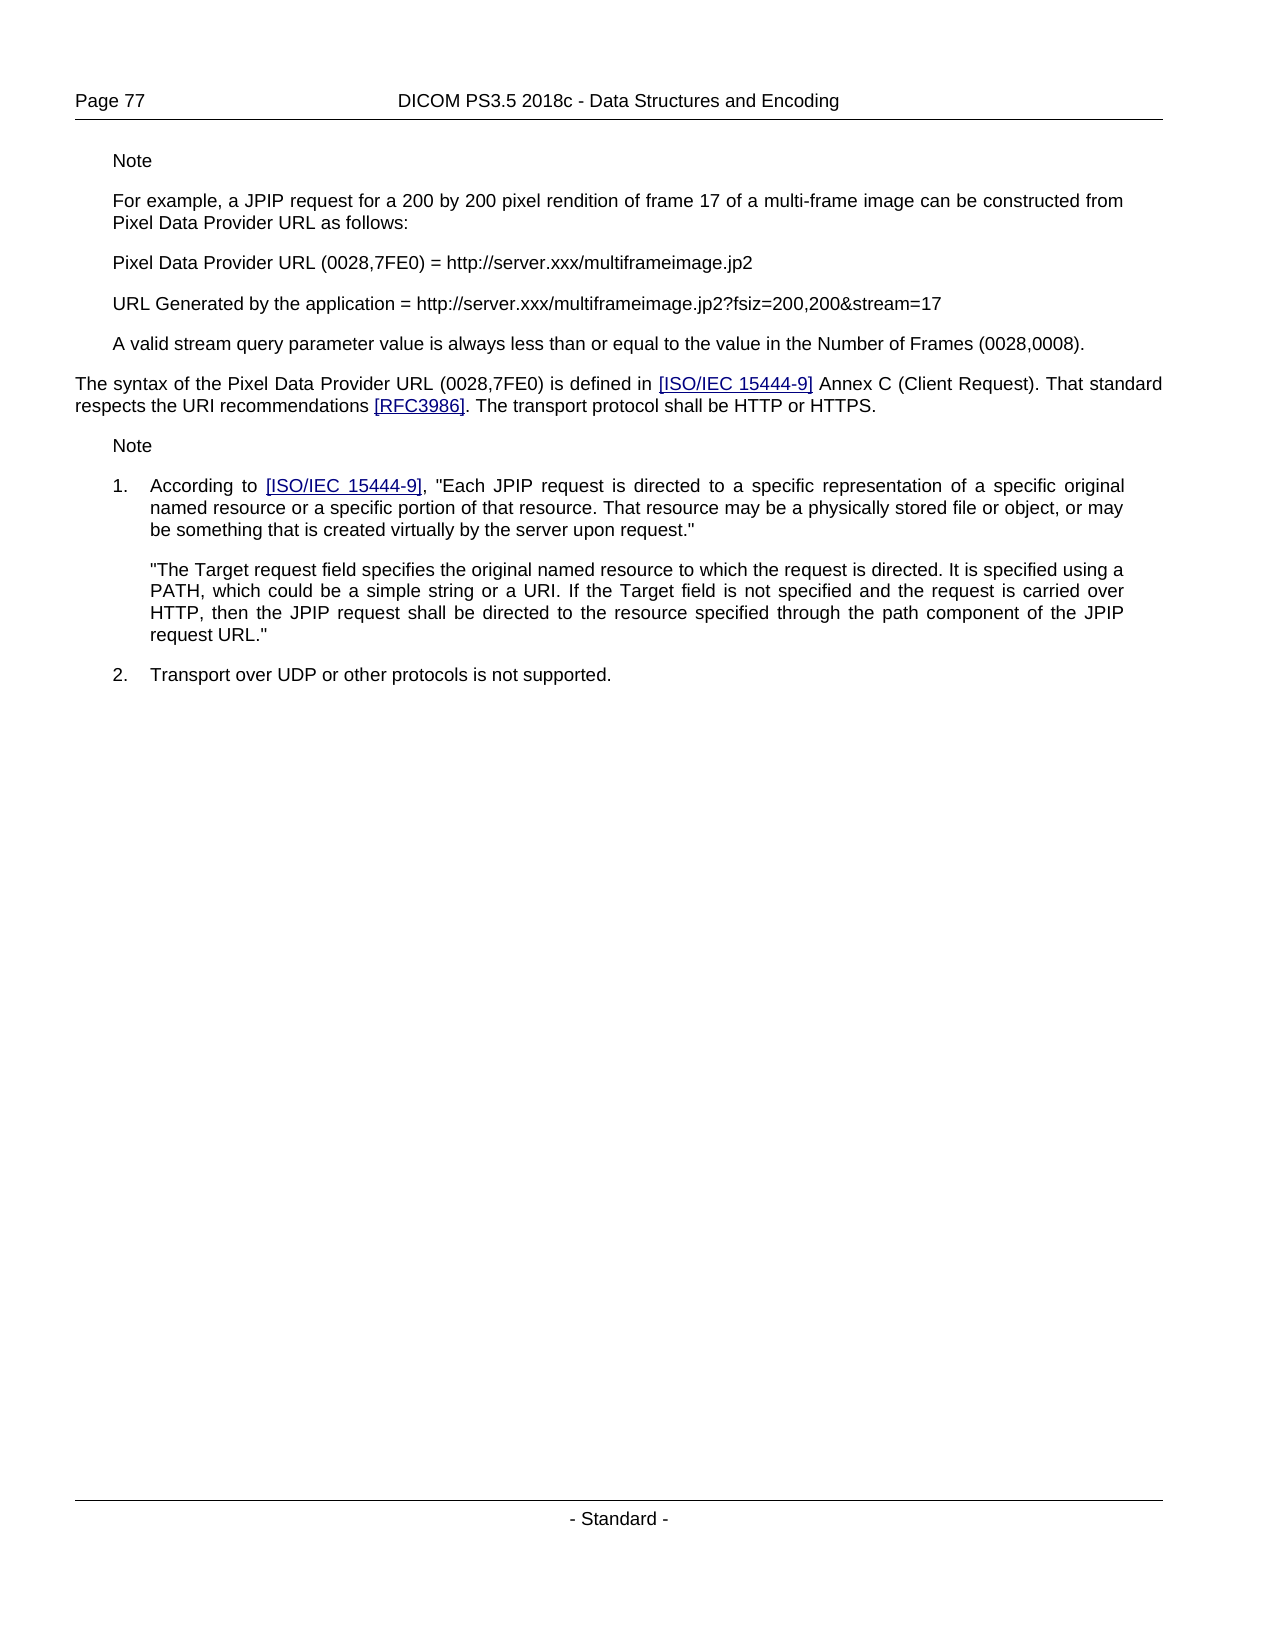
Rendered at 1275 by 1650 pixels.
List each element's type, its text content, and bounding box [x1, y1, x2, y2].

text Pixel Data Provider URL (0028,7FE0) = http://server.xxx/multiframeimage.jp2 [112, 252, 1125, 274]
text Note [112, 150, 1125, 172]
text Note [112, 435, 1125, 457]
text The syntax of the Pixel Data Provider URL (0028,7FE0) is defined in [ISO/IEC 15444-9] Annex C (Client Request). That standard respects the URI recommendations [RFC3986]. The transport protocol shall be HTTP or HTTPS. [75, 373, 1162, 416]
list Transport over UDP or other protocols is not supported. [112, 664, 1125, 685]
text URL Generated by the application = http://server.xxx/multiframeimage.jp2?fsiz=200,200&stream=17 [112, 292, 1125, 314]
text A valid stream query parameter value is always less than or equal to the value in the Number of Frames (0028,0008). [112, 333, 1125, 354]
list "The Target request field specifies the original named resource to which the request is directed. It is specified using a PATH, which could be a simple string or a URI. If the Target field is not specified and the request is carried over HTTP, then the JPIP request shall be directed to the resource specified through the path component of the JPIP request URL." [112, 559, 1125, 645]
list According to [ISO/IEC 15444-9], "Each JPIP request is directed to a specific representation of a specific original named resource or a specific portion of that resource. That resource may be a physically stored file or object, or may be something that is created virtually by the server upon request." [112, 475, 1125, 540]
text For example, a JPIP request for a 200 by 200 pixel rendition of frame 17 of a multi-frame image can be constructed from Pixel Data Provider URL as follows: [112, 190, 1125, 233]
